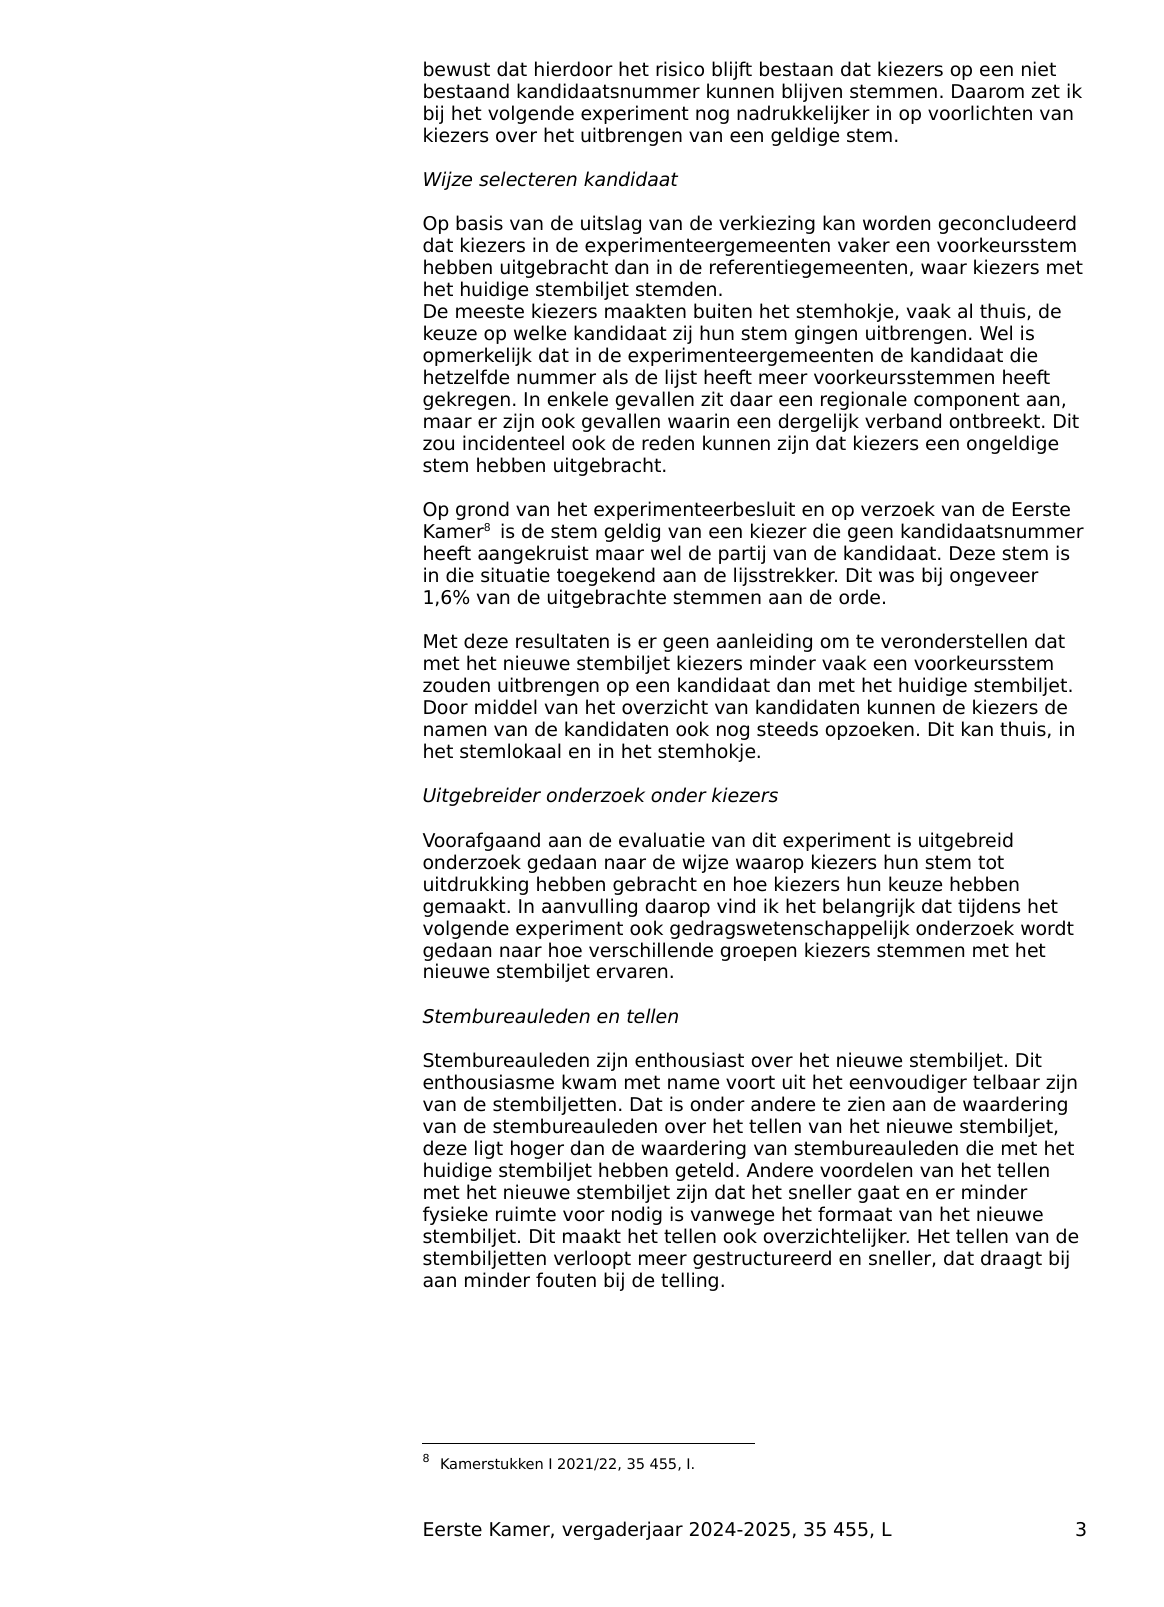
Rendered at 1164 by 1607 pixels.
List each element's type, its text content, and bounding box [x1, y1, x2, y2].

text Kamerstukken I 2021/22, 35 455, I. [422, 1452, 1087, 1474]
subtitle Uitgebreider onderzoek onder kiezers [422, 785, 1087, 807]
text Met deze resultaten is er geen aanleiding om te veronderstellen dat met het nieuwe stembiljet kiezers minder vaak een voorkeursstem zouden uitbrengen op een kandidaat dan met het huidige stembiljet. Door middel van het overzicht van kandidaten kunnen de kiezers de namen van de kandidaten ook nog steeds opzoeken. Dit kan thuis, in het stemlokaal en in het stemhokje. [422, 631, 1087, 763]
subtitle Wijze selecteren kandidaat [422, 169, 1087, 191]
text bewust dat hierdoor het risico blijft bestaan dat kiezers op een niet bestaand kandidaatsnummer kunnen blijven stemmen. Daarom zet ik bij het volgende experiment nog nadrukkelijker in op voorlichten van kiezers over het uitbrengen van een geldige stem. [422, 59, 1087, 147]
text Op grond van het experimenteerbesluit en op verzoek van de Eerste Kamer is de stem geldig van een kiezer die geen kandidaatsnummer heeft aangekruist maar wel de partij van de kandidaat. Deze stem is in die situatie toegekend aan de lijsstrekker. Dit was bij ongeveer 1,6% van de uitgebrachte stemmen aan de orde. [422, 499, 1087, 609]
subtitle Stembureauleden en tellen [422, 1006, 1087, 1028]
text De meeste kiezers maakten buiten het stemhokje, vaak al thuis, de keuze op welke kandidaat zij hun stem gingen uitbrengen. Wel is opmerkelijk dat in de experimenteergemeenten de kandidaat die hetzelfde nummer als de lijst heeft meer voorkeursstemmen heeft gekregen. In enkele gevallen zit daar een regionale component aan, maar er zijn ook gevallen waarin een dergelijk verband ontbreekt. Dit zou incidenteel ook de reden kunnen zijn dat kiezers een ongeldige stem hebben uitgebracht. [422, 301, 1087, 477]
text Stembureauleden zijn enthousiast over het nieuwe stembiljet. Dit enthousiasme kwam met name voort uit het eenvoudiger telbaar zijn van de stembiljetten. Dat is onder andere te zien aan de waardering van de stembureauleden over het tellen van het nieuwe stembiljet, deze ligt hoger dan de waardering van stembureauleden die met het huidige stembiljet hebben geteld. Andere voordelen van het tellen met het nieuwe stembiljet zijn dat het sneller gaat en er minder fysieke ruimte voor nodig is vanwege het formaat van het nieuwe stembiljet. Dit maakt het tellen ook overzichtelijker. Het tellen van de stembiljetten verloopt meer gestructureerd en sneller, dat draagt bij aan minder fouten bij de telling. [422, 1050, 1087, 1292]
text Voorafgaand aan de evaluatie van dit experiment is uitgebreid onderzoek gedaan naar de wijze waarop kiezers hun stem tot uitdrukking hebben gebracht en hoe kiezers hun keuze hebben gemaakt. In aanvulling daarop vind ik het belangrijk dat tijdens het volgende experiment ook gedragswetenschappelijk onderzoek wordt gedaan naar hoe verschillende groepen kiezers stemmen met het nieuwe stembiljet ervaren. [422, 829, 1087, 983]
text Op basis van de uitslag van de verkiezing kan worden geconcludeerd dat kiezers in de experimenteergemeenten vaker een voorkeursstem hebben uitgebracht dan in de referentiegemeenten, waar kiezers met het huidige stembiljet stemden. [422, 213, 1087, 301]
